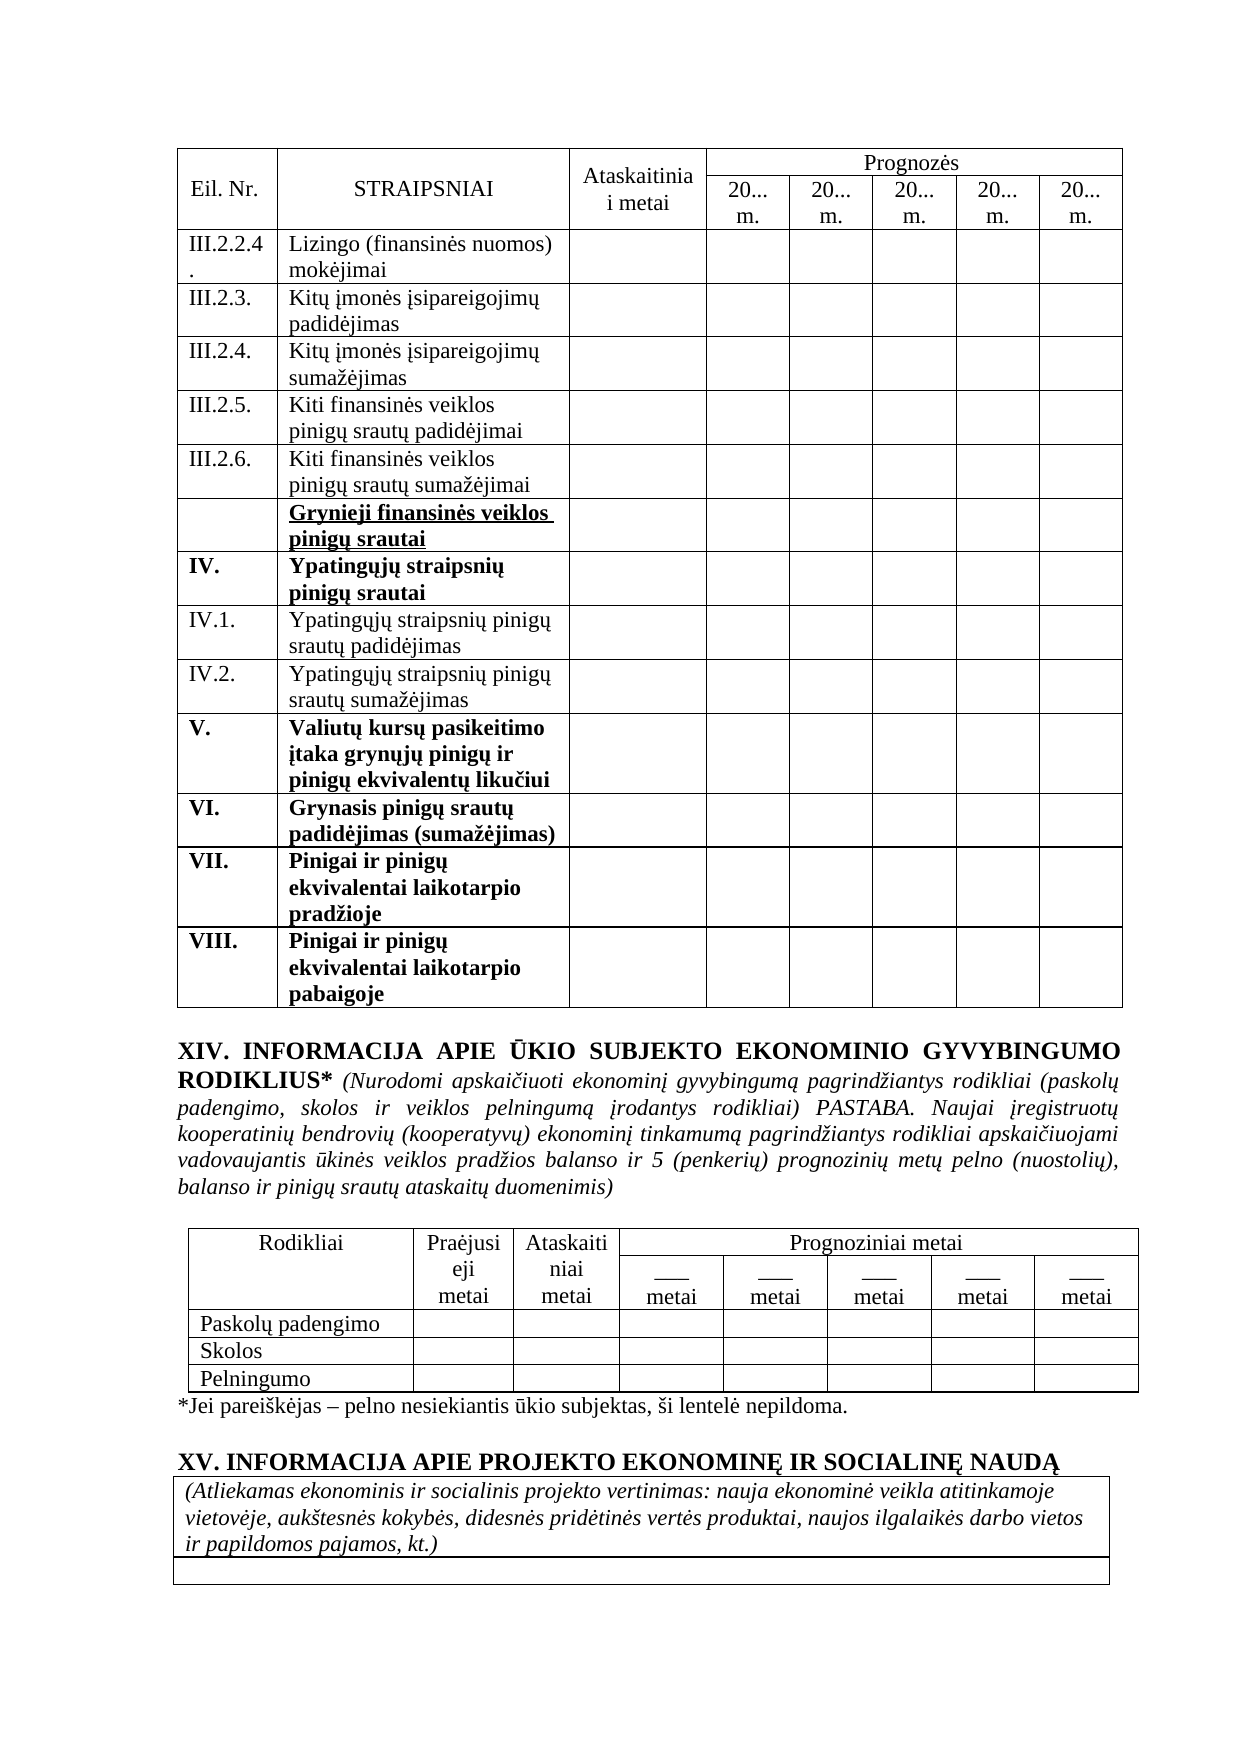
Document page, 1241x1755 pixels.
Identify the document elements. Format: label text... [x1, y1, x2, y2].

table_cell [873, 848, 956, 926]
table_cell Valiutų kursų pasikeitimo įtaka grynųjų pinigų ir pinigų ekvivalentų likučiui [278, 714, 569, 793]
table_cell Pinigai ir pinigų ekvivalentai laikotarpio pabaigoje [278, 928, 569, 1007]
table_cell [414, 1338, 513, 1364]
table_cell [707, 606, 789, 659]
text XIV. INFORMACIJA APIE ŪKIO SUBJEKTO EKONOMINIO GYVYBINGUMO RODIKLIUS* (Nurodomi apskaičiuoti ekonominį gyvybingumą pagrindžiantys rodikliai (paskolų padengimo, skolos ir veiklos pelningumą įrodantys rodikliai) PASTABA. Naujai įregistruotų kooperatinių bendrovių (kooperatyvų) ekonominį tinkamumą pagrindžiantys rodikliai apskaičiuojami vadovaujantis ūkinės veiklos pradžios balanso ir 5 (penkerių) prognozinių metų pelno (nuostolių), balanso ir pinigų srautų ataskaitų duomenimis) [177, 1036, 1122, 1199]
table_cell [707, 445, 789, 497]
table_cell [1040, 230, 1122, 282]
table_cell [1040, 794, 1122, 846]
table_cell [1040, 391, 1122, 444]
table_cell IV. [178, 552, 277, 605]
table_cell [570, 284, 706, 336]
table_cell [514, 1338, 619, 1364]
table_header STRAIPSNIAI [278, 149, 569, 229]
table_cell [1040, 928, 1122, 1007]
table_cell [828, 1310, 931, 1337]
table_cell [873, 714, 956, 793]
table_cell [873, 660, 956, 712]
table_cell [932, 1310, 1034, 1337]
table_cell [514, 1365, 619, 1391]
table_cell [957, 284, 1039, 336]
table_cell 20... m. [873, 176, 956, 229]
table_cell [873, 552, 956, 605]
table_cell Pelningumo [189, 1365, 413, 1391]
table_cell [570, 445, 706, 497]
table_cell [828, 1365, 931, 1391]
table_cell 20... m. [1040, 176, 1122, 229]
table_cell [957, 391, 1039, 444]
table_header Praėjusieji metai [414, 1229, 513, 1309]
table_cell [724, 1338, 827, 1364]
table_cell [790, 391, 872, 444]
table_cell [873, 337, 956, 390]
table_cell ___ metai [828, 1256, 931, 1309]
table_header Ataskaitiniai metai [570, 149, 706, 229]
table_cell [707, 794, 789, 846]
table_cell [1040, 660, 1122, 712]
table_cell [957, 660, 1039, 712]
table_cell [1040, 499, 1122, 551]
table_cell 20... m. [707, 176, 789, 229]
table_cell [570, 230, 706, 282]
table_cell ___ metai [620, 1256, 723, 1309]
table_cell III.2.5. [178, 391, 277, 444]
table_cell [873, 606, 956, 659]
table_header Eil. Nr. [178, 149, 277, 229]
table_cell Grynasis pinigų srautų padidėjimas (sumažėjimas) [278, 794, 569, 846]
table_cell [1040, 284, 1122, 336]
table_cell [873, 284, 956, 336]
table_cell [514, 1310, 619, 1337]
table_cell Kitų įmonės įsipareigojimų padidėjimas [278, 284, 569, 336]
table_cell [570, 391, 706, 444]
table_cell [790, 606, 872, 659]
table_cell [1035, 1310, 1138, 1337]
table_header (Atliekamas ekonominis ir socialinis projekto vertinimas: nauja ekonominė veikla atitinkamoje vietovėje, aukštesnės kokybės, didesnės pridėtinės vertės produktai, naujos ilgalaikės darbo vietos ir papildomos pajamos, kt.) [174, 1477, 1109, 1556]
table_cell [790, 928, 872, 1007]
table_cell [570, 552, 706, 605]
table_cell [873, 794, 956, 846]
text *Jei pareiškėjas – pelno nesiekiantis ūkio subjektas, ši lentelė nepildoma. [177, 1392, 1122, 1419]
table_cell [707, 848, 789, 926]
table_cell [957, 714, 1039, 793]
table_header Prognoziniai metai [620, 1229, 1138, 1255]
table_cell [1035, 1338, 1138, 1364]
table_cell [620, 1310, 723, 1337]
table_cell III.2.6. [178, 445, 277, 497]
table_cell [790, 848, 872, 926]
table_cell [1035, 1365, 1138, 1391]
table_cell Skolos [189, 1338, 413, 1364]
table_cell [790, 794, 872, 846]
table_cell [707, 714, 789, 793]
table_cell [707, 499, 789, 551]
table_cell III.2.2.4. [178, 230, 277, 282]
table_cell [620, 1365, 723, 1391]
table_cell Pinigai ir pinigų ekvivalentai laikotarpio pradžioje [278, 848, 569, 926]
table_cell [932, 1338, 1034, 1364]
table_cell [957, 794, 1039, 846]
table_cell V. [178, 714, 277, 793]
table_cell [414, 1310, 513, 1337]
table_header Ataskaitiniai metai [514, 1229, 619, 1309]
table_cell Kiti finansinės veiklos pinigų srautų padidėjimai [278, 391, 569, 444]
table_cell Lizingo (finansinės nuomos) mokėjimai [278, 230, 569, 282]
table_cell [957, 606, 1039, 659]
table_cell [873, 230, 956, 282]
table_cell [707, 230, 789, 282]
table_cell [707, 660, 789, 712]
table_cell [957, 230, 1039, 282]
table_cell Ypatingųjų straipsnių pinigų srautų padidėjimas [278, 606, 569, 659]
table_cell III.2.3. [178, 284, 277, 336]
table_cell [1040, 337, 1122, 390]
table_cell [174, 1558, 1109, 1584]
table_cell [790, 714, 872, 793]
table_cell [570, 337, 706, 390]
table_cell Grynieji finansinės veiklos pinigų srautai [278, 499, 569, 551]
table_cell VIII. [178, 928, 277, 1007]
table_cell [957, 499, 1039, 551]
table_cell [707, 928, 789, 1007]
table_cell Kiti finansinės veiklos pinigų srautų sumažėjimai [278, 445, 569, 497]
table_cell Paskolų padengimo [189, 1310, 413, 1337]
table_cell [178, 499, 277, 551]
table_cell [570, 928, 706, 1007]
table_cell [707, 337, 789, 390]
table_cell [1040, 606, 1122, 659]
table_cell [724, 1365, 827, 1391]
table_cell IV.2. [178, 660, 277, 712]
table_cell [570, 660, 706, 712]
table_cell [957, 552, 1039, 605]
table_cell [707, 284, 789, 336]
table_cell ___ metai [724, 1256, 827, 1309]
table_cell ___ metai [1035, 1256, 1138, 1309]
table_cell [957, 337, 1039, 390]
table_cell [957, 848, 1039, 926]
table_cell [790, 337, 872, 390]
table_cell 20... m. [957, 176, 1039, 229]
table_cell [873, 445, 956, 497]
table_cell [957, 928, 1039, 1007]
table_cell [790, 284, 872, 336]
table_cell [790, 230, 872, 282]
table_cell ___ metai [932, 1256, 1034, 1309]
table_cell [1040, 552, 1122, 605]
table_header Prognozės [707, 149, 1122, 175]
table_cell [1040, 848, 1122, 926]
table_cell VII. [178, 848, 277, 926]
table_cell [620, 1338, 723, 1364]
table_cell III.2.4. [178, 337, 277, 390]
table_cell [570, 714, 706, 793]
table_cell [873, 499, 956, 551]
table_cell Kitų įmonės įsipareigojimų sumažėjimas [278, 337, 569, 390]
table_cell [707, 552, 789, 605]
table_cell IV.1. [178, 606, 277, 659]
table_cell [570, 794, 706, 846]
table_cell [1040, 714, 1122, 793]
table_cell [570, 606, 706, 659]
table_cell [707, 391, 789, 444]
table_header Rodikliai [189, 1229, 413, 1309]
text XV. INFORMACIJA APIE PROJEKTO EKONOMINĘ IR SOCIALINĘ NAUDĄ [177, 1447, 1122, 1476]
table_cell VI. [178, 794, 277, 846]
table_cell [790, 660, 872, 712]
table_cell 20... m. [790, 176, 872, 229]
table_cell [724, 1310, 827, 1337]
table_cell [790, 499, 872, 551]
table_cell Ypatingųjų straipsnių pinigų srautų sumažėjimas [278, 660, 569, 712]
table_cell [957, 445, 1039, 497]
table_cell [932, 1365, 1034, 1391]
table_cell [790, 552, 872, 605]
table_cell [873, 928, 956, 1007]
table_cell Ypatingųjų straipsnių pinigų srautai [278, 552, 569, 605]
table_cell [570, 848, 706, 926]
table_cell [414, 1365, 513, 1391]
table_cell [1040, 445, 1122, 497]
table_cell [873, 391, 956, 444]
table_cell [828, 1338, 931, 1364]
table_cell [790, 445, 872, 497]
table_cell [570, 499, 706, 551]
